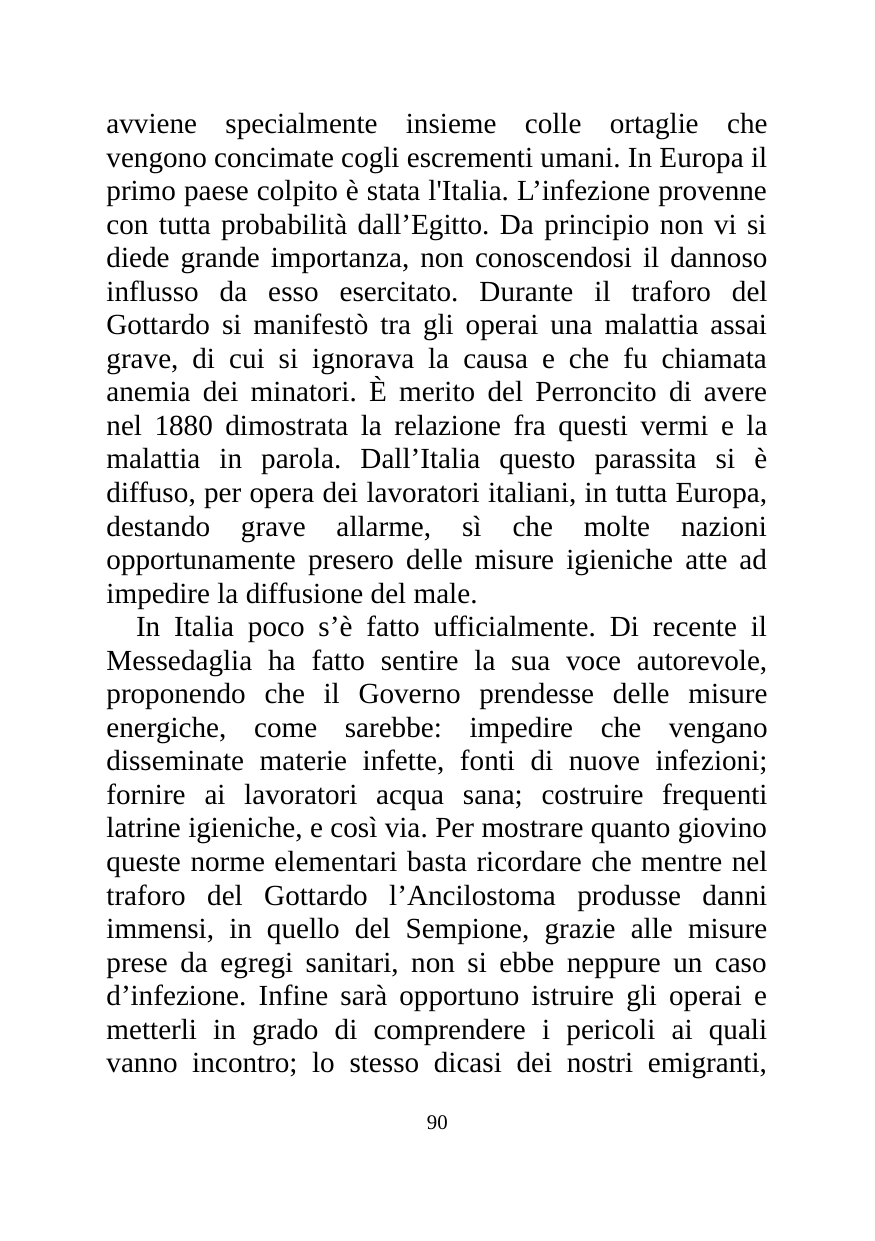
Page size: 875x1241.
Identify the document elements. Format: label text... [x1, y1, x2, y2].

text In Italia poco s’è fatto ufficialmente. Di recente il Messedaglia ha fatto sentire la sua voce autorevole, proponendo che il Governo prendesse delle misure energiche, come sarebbe: impedire che vengano disseminate materie infette, fonti di nuove infezioni; fornire ai lavoratori acqua sana; costruire frequenti latrine igieniche, e così via. Per mostrare quanto giovino queste norme elementari basta ricordare che mentre nel traforo del Gottardo l’Ancilostoma produsse danni immensi, in quello del Sempione, grazie alle misure prese da egregi sanitari, non si ebbe neppure un caso d’infezione. Infine sarà opportuno istruire gli operai e metterli in grado di comprendere i pericoli ai quali vanno incontro; lo stesso dicasi dei nostri emigranti, [106, 609, 768, 1079]
text avviene specialmente insieme colle ortaglie che vengono concimate cogli escrementi umani. In Europa il primo paese colpito è stata l'Italia. L’infezione provenne con tutta probabilità dall’Egitto. Da principio non vi si diede grande importanza, non conoscendosi il dannoso influsso da esso esercitato. Durante il traforo del Gottardo si manifestò tra gli operai una malattia assai grave, di cui si ignorava la causa e che fu chiamata anemia dei minatori. È merito del Perroncito di avere nel 1880 dimostrata la relazione fra questi vermi e la malattia in parola. Dall’Italia questo parassita si è diffuso, per opera dei lavoratori italiani, in tutta Europa, destando grave allarme, sì che molte nazioni opportunamente presero delle misure igieniche atte ad impedire la diffusione del male. [106, 106, 768, 609]
